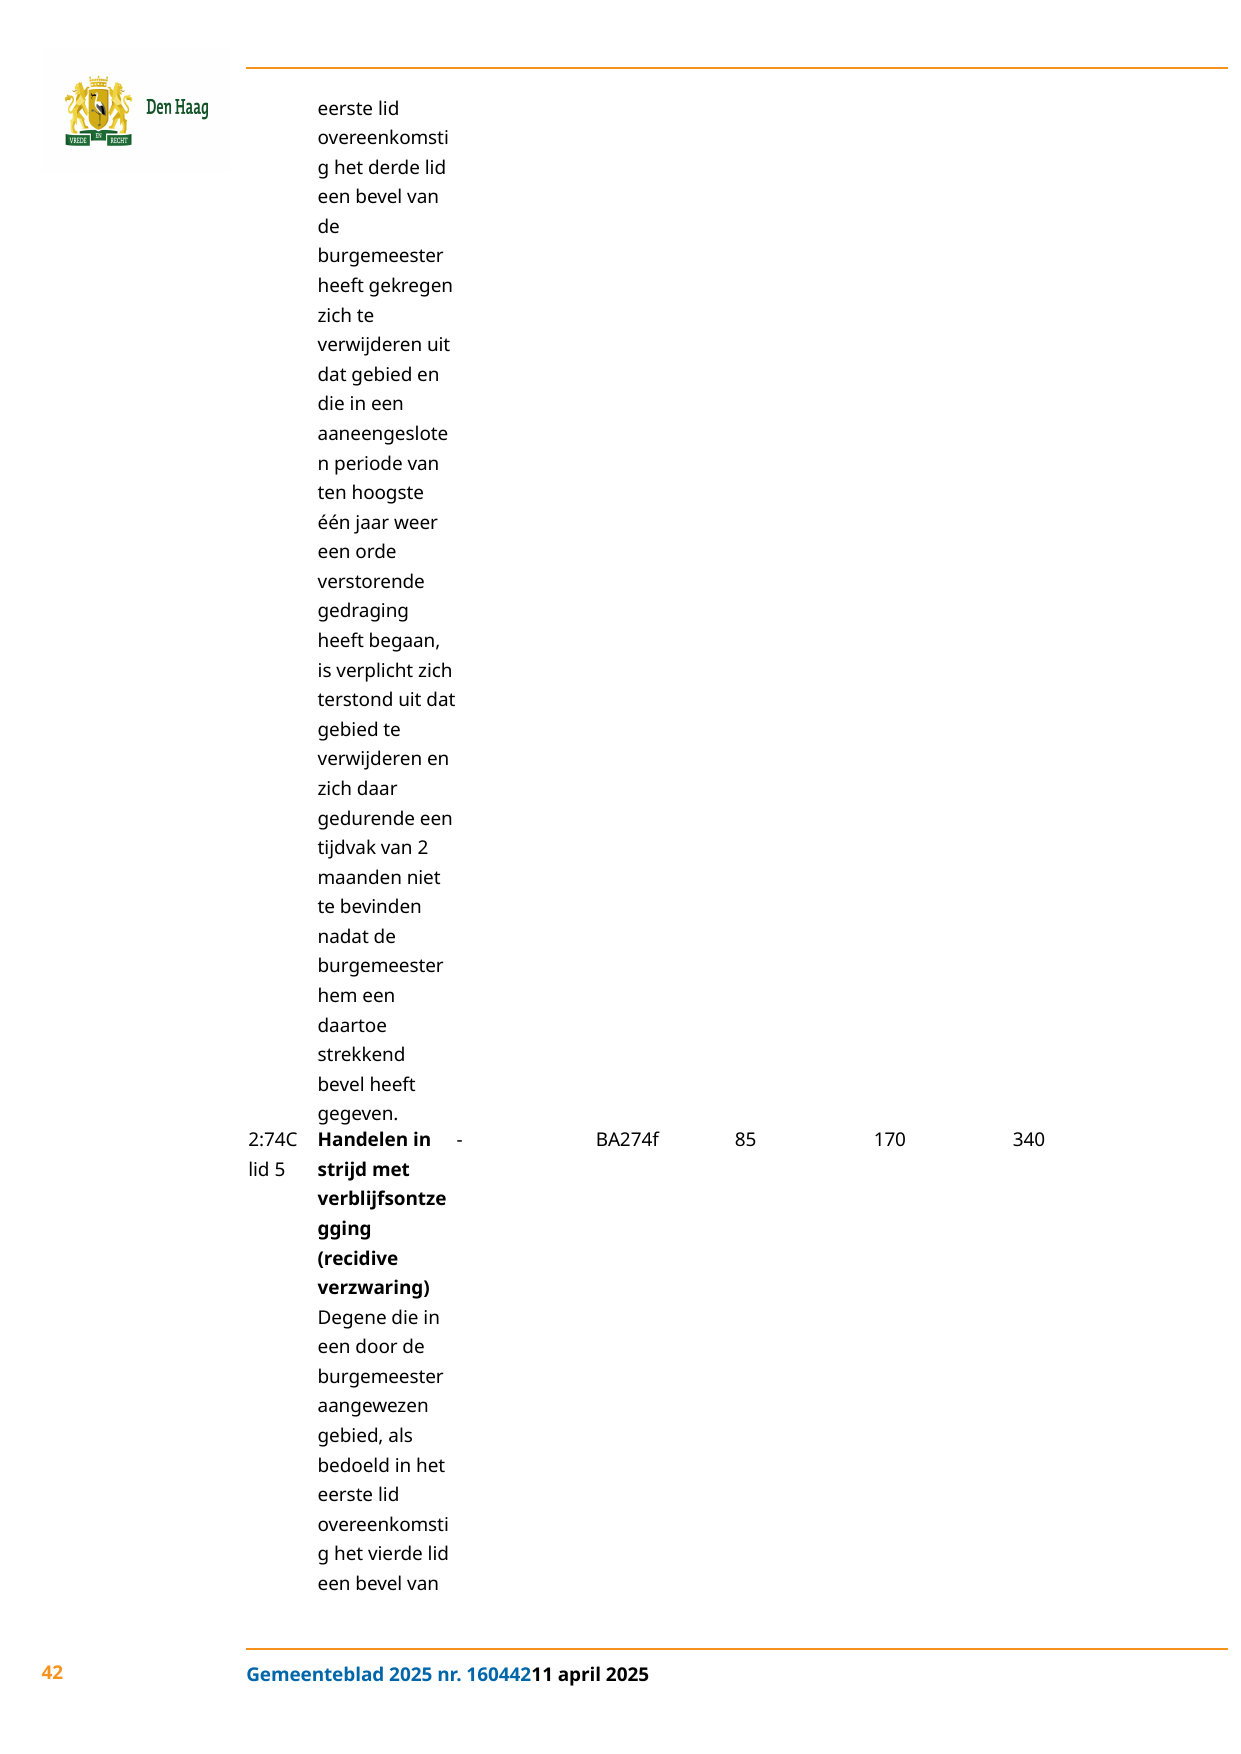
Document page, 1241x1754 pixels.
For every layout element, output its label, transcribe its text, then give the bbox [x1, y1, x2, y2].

table_cell 170 [874, 1126, 1013, 1596]
table_cell [735, 95, 873, 1126]
table_cell [248, 95, 317, 1126]
table_cell [1013, 95, 1152, 1126]
picture [41, 47, 231, 172]
table_cell Handelen in strijd met verblijfsontzegging (recidive verzwaring) Degene die in een door de burgemeester aangewezen gebied, als bedoeld in het eerste lid overeenkomstig het vierde lid een bevel van [318, 1126, 456, 1596]
table_cell [596, 95, 734, 1126]
table_cell - [456, 1126, 596, 1596]
table_cell 85 [735, 1126, 873, 1596]
table_cell eerste lid overeenkomstig het derde lid een bevel van de burgemeester heeft gekregen zich te verwijderen uit dat gebied en die in een aaneengesloten periode van ten hoogste één jaar weer een orde verstorende gedraging heeft begaan, is verplicht zich terstond uit dat gebied te verwijderen en zich daar gedurende een tijdvak van 2 maanden niet te bevinden nadat de burgemeester hem een daartoe strekkend bevel heeft gegeven. [318, 95, 456, 1126]
table_cell - [456, 95, 596, 1126]
table_cell BA274f [596, 1126, 734, 1596]
table_cell [874, 95, 1013, 1126]
table_cell 2:74C lid 5 [248, 1126, 317, 1596]
table_cell 340 [1013, 1126, 1152, 1596]
